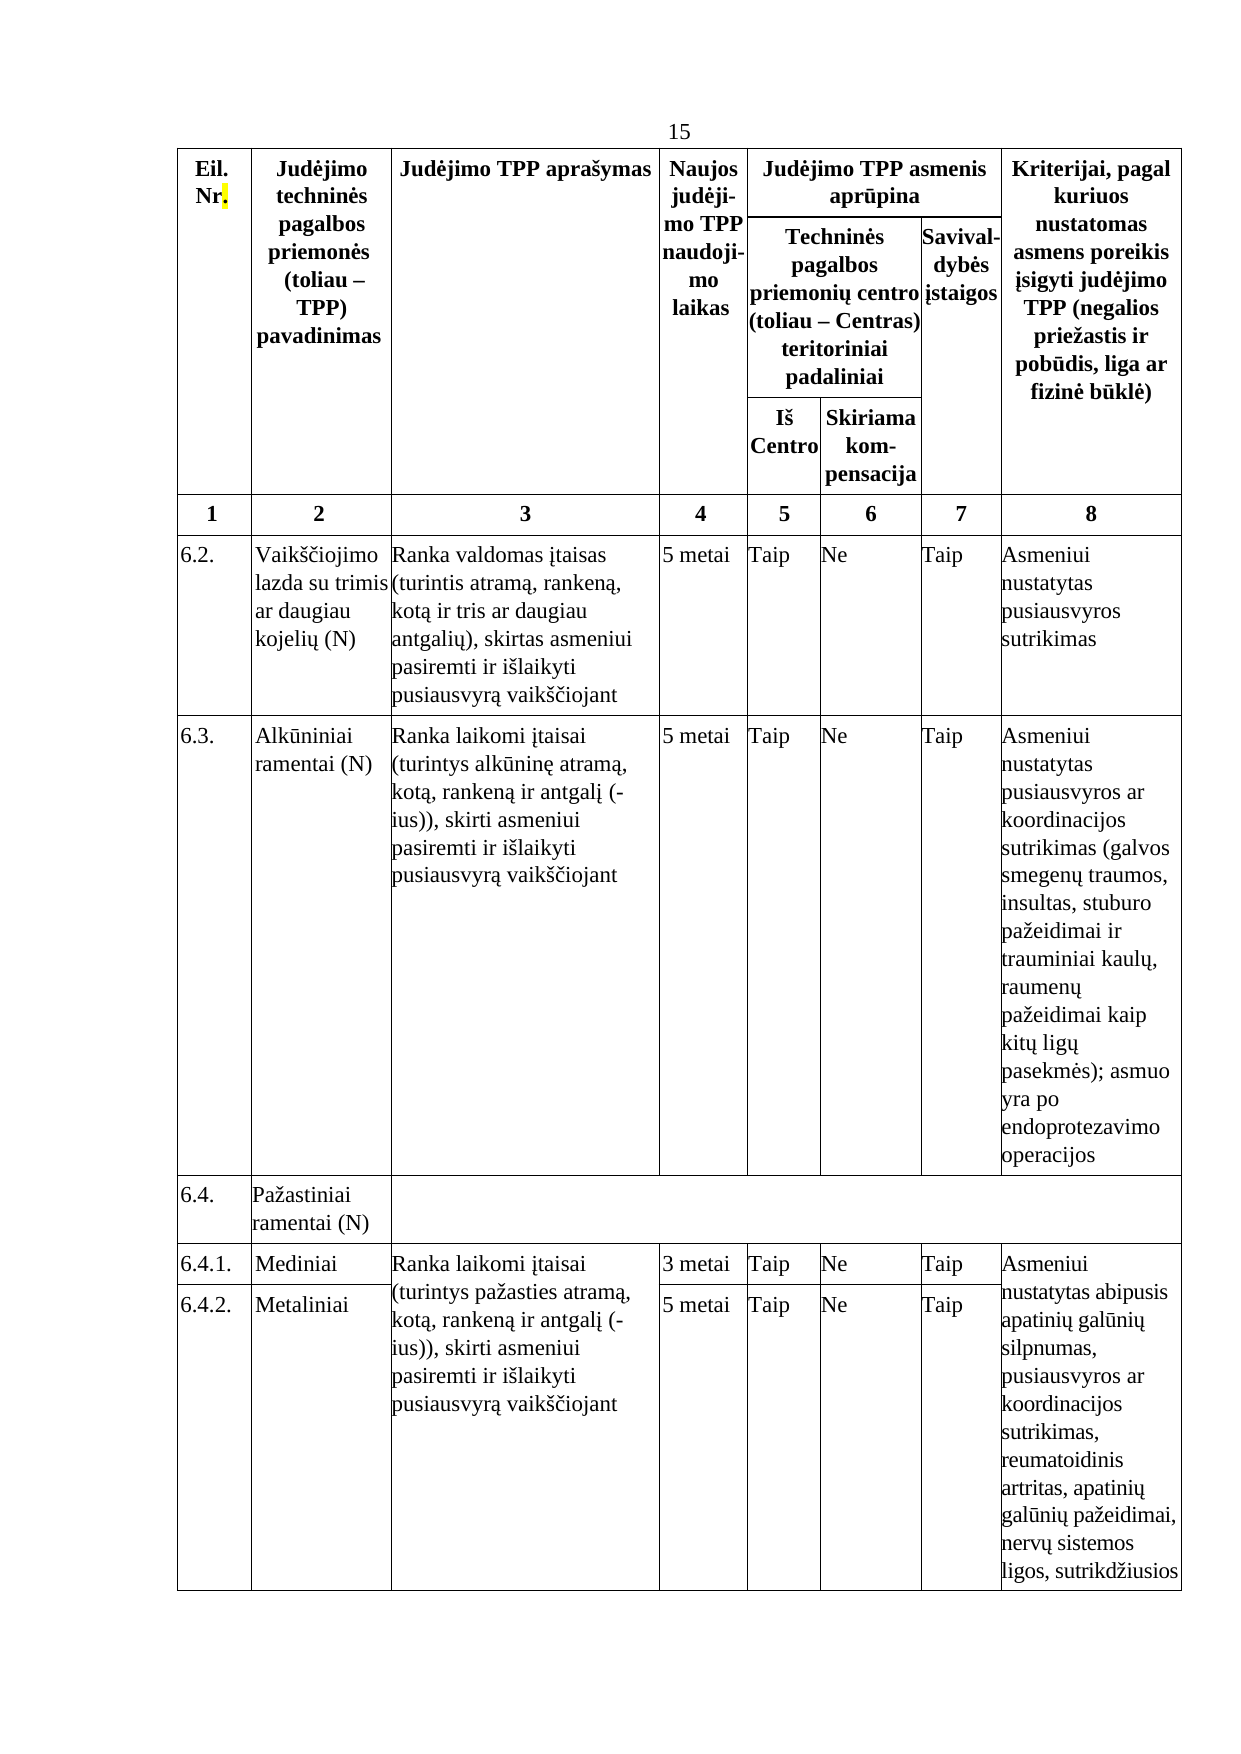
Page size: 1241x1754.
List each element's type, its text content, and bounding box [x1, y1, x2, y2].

table_cell 4 [660, 495, 747, 534]
table_cell 7 [922, 495, 1001, 534]
table_cell 8 [1002, 495, 1181, 534]
table_cell 5 metai [660, 1285, 747, 1589]
table_cell Iš Centro [748, 398, 820, 493]
table_header Judėjimo TPP aprašymas [392, 149, 659, 493]
table_cell Metaliniai [252, 1285, 391, 1589]
table_cell 5 [748, 495, 820, 534]
table_cell Taip [748, 1285, 820, 1589]
table_cell Skiriama kom-pensacija [821, 398, 921, 493]
table_cell Ranka laikomi įtaisai (turintys pažasties atramą, kotą, rankeną ir antgalį (-ius)), skirti asmeniui pasiremti ir išlaikyti pusiausvyrą vaikščiojant [392, 1244, 659, 1589]
table_cell Taip [748, 1244, 820, 1284]
table_cell Pažastiniai ramentai (N) [252, 1176, 391, 1243]
table_cell Taip [922, 1285, 1001, 1589]
table_cell 3 metai [660, 1244, 747, 1284]
table_cell Taip [748, 716, 820, 1174]
table_cell Asmeniui nustatytas abipusis apatinių galūnių silpnumas, pusiausvyros ar koordinacijos sutrikimas, reumatoidinis artritas, apatinių galūnių pažeidimai, nervų sistemos ligos, sutrikdžiusios [1002, 1244, 1181, 1589]
table_cell 5 metai [660, 536, 747, 715]
table_cell Taip [748, 536, 820, 715]
table_cell Ne [821, 1285, 921, 1589]
table_cell Asmeniui nustatytas pusiausvyros ar koordinacijos sutrikimas (galvos smegenų traumos, insultas, stuburo pažeidimai ir trauminiai kaulų, raumenų pažeidimai kaip kitų ligų pasekmės); asmuo yra po endoprotezavimo operacijos [1002, 716, 1181, 1174]
table_cell 3 [392, 495, 659, 534]
table_header Eil. Nr. [178, 149, 251, 493]
table_cell 6.4.1. [178, 1244, 251, 1284]
table_cell 6.3. [178, 716, 251, 1174]
table_cell 5 metai [660, 716, 747, 1174]
table_header Judėjimo techninės pagalbos priemonės (toliau – TPP) pavadinimas [252, 149, 391, 493]
table_cell Alkūniniai ramentai (N) [252, 716, 391, 1174]
table_cell Taip [922, 1244, 1001, 1284]
table_cell 6.4.2. [178, 1285, 251, 1589]
table_cell Savival-dybės įstaigos [922, 218, 1001, 493]
table_cell 6 [821, 495, 921, 534]
table_cell Ne [821, 1244, 921, 1284]
table_cell Taip [922, 716, 1001, 1174]
table_cell Ranka valdomas įtaisas (turintis atramą, rankeną, kotą ir tris ar daugiau antgalių), skirtas asmeniui pasiremti ir išlaikyti pusiausvyrą vaikščiojant [392, 536, 659, 715]
table_header Judėjimo TPP asmenis aprūpina [748, 149, 1001, 216]
table_cell 6.2. [178, 536, 251, 715]
table_cell Asmeniui nustatytas pusiausvyros sutrikimas [1002, 536, 1181, 715]
table_cell Mediniai [252, 1244, 391, 1284]
table_cell Taip [922, 536, 1001, 715]
table_cell Ne [821, 716, 921, 1174]
table_cell 2 [252, 495, 391, 534]
table_cell Techninės pagalbos priemonių centro (toliau – Centras) teritoriniai padaliniai [748, 218, 921, 397]
table_cell Vaikščiojimo lazda su trimis ar daugiau kojelių (N) [252, 536, 391, 715]
table_cell [392, 1176, 1181, 1243]
table_cell 1 [178, 495, 251, 534]
table_cell 6.4. [178, 1176, 251, 1243]
table_header Naujos judėji- mo TPP naudoji-mo laikas [660, 149, 747, 493]
table_cell Ne [821, 536, 921, 715]
table_cell Ranka laikomi įtaisai (turintys alkūninę atramą, kotą, rankeną ir antgalį (-ius)), skirti asmeniui pasiremti ir išlaikyti pusiausvyrą vaikščiojant [392, 716, 659, 1174]
table_header Kriterijai, pagal kuriuos nustatomas asmens poreikis įsigyti judėjimo TPP (negalios priežastis ir pobūdis, liga ar fizinė būklė) [1002, 149, 1181, 493]
